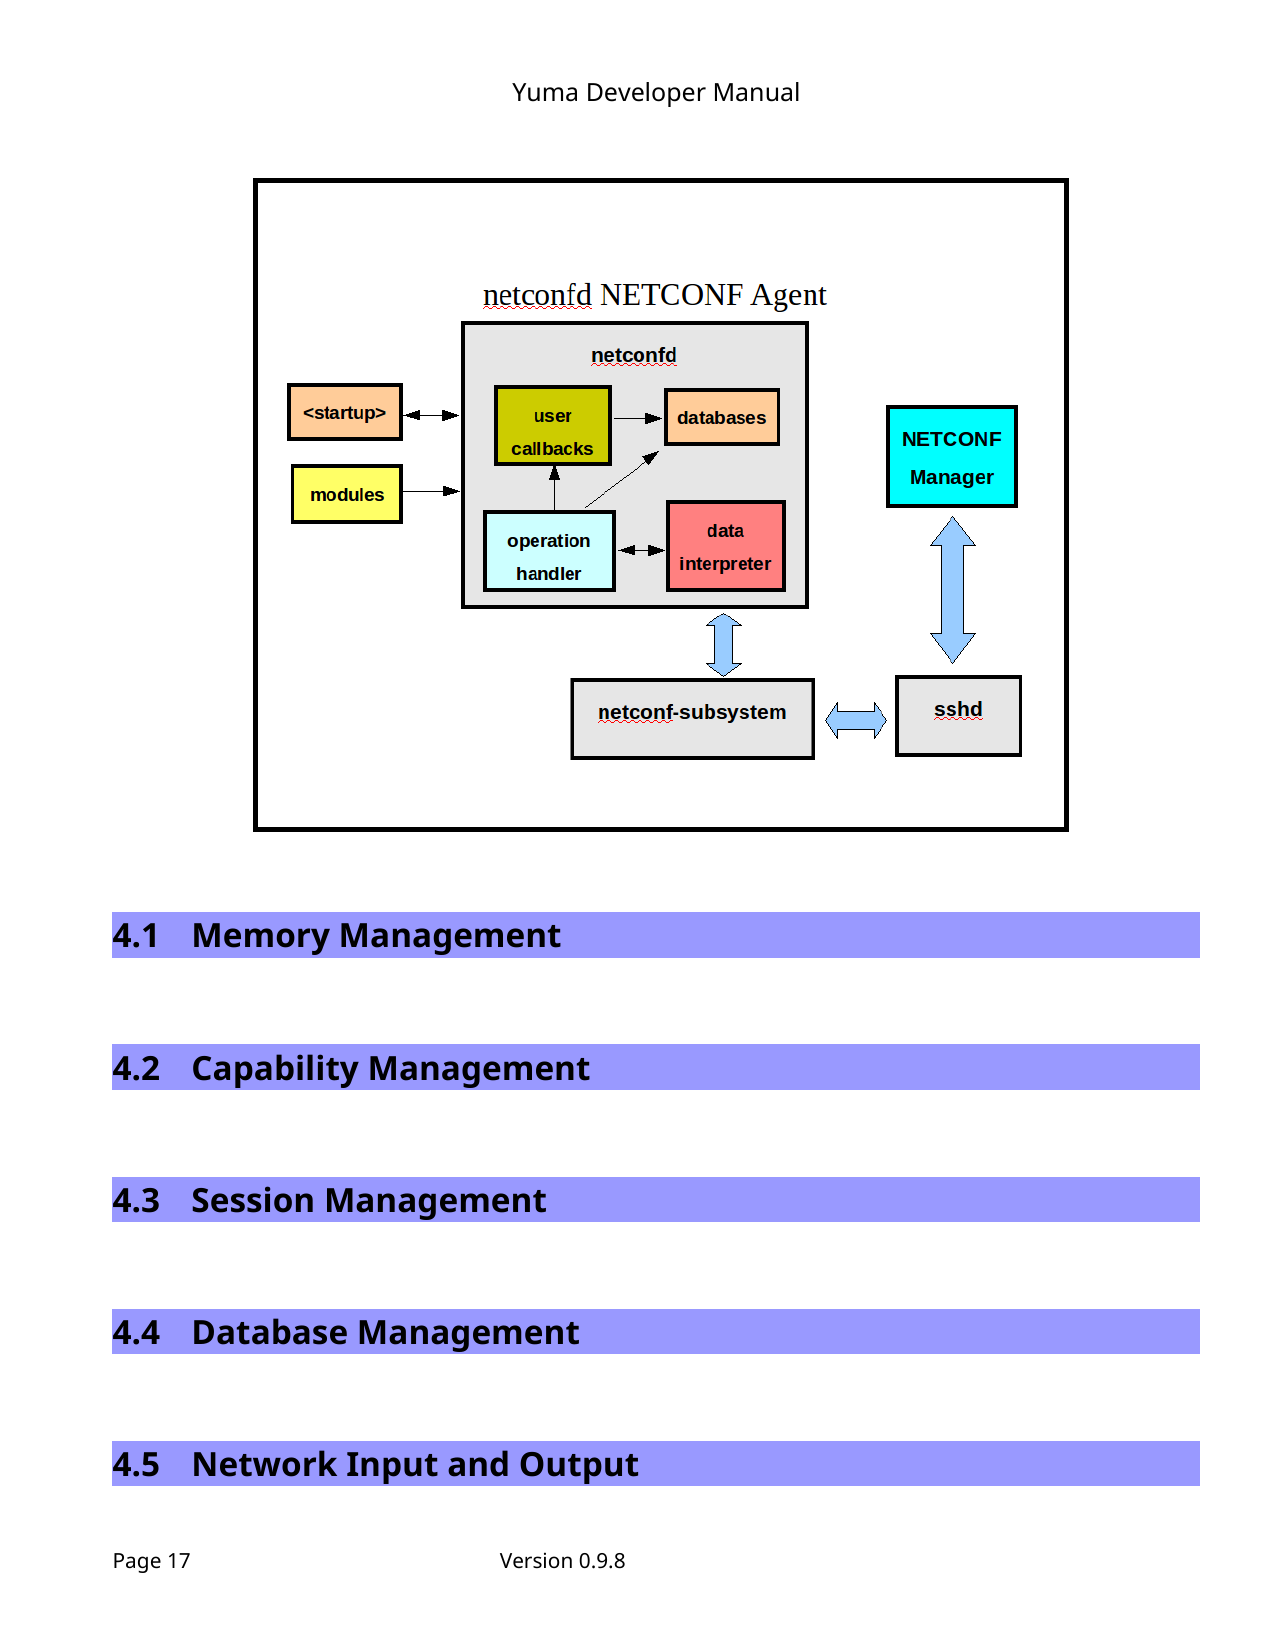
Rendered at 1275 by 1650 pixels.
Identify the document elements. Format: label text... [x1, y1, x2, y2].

subtitle Capability Management [112, 1044, 1200, 1090]
subtitle Network Input and Output [112, 1441, 1200, 1486]
picture [190, 138, 1123, 855]
subtitle Memory Management [112, 912, 1200, 958]
subtitle Session Management [112, 1177, 1200, 1222]
subtitle Database Management [112, 1309, 1200, 1354]
